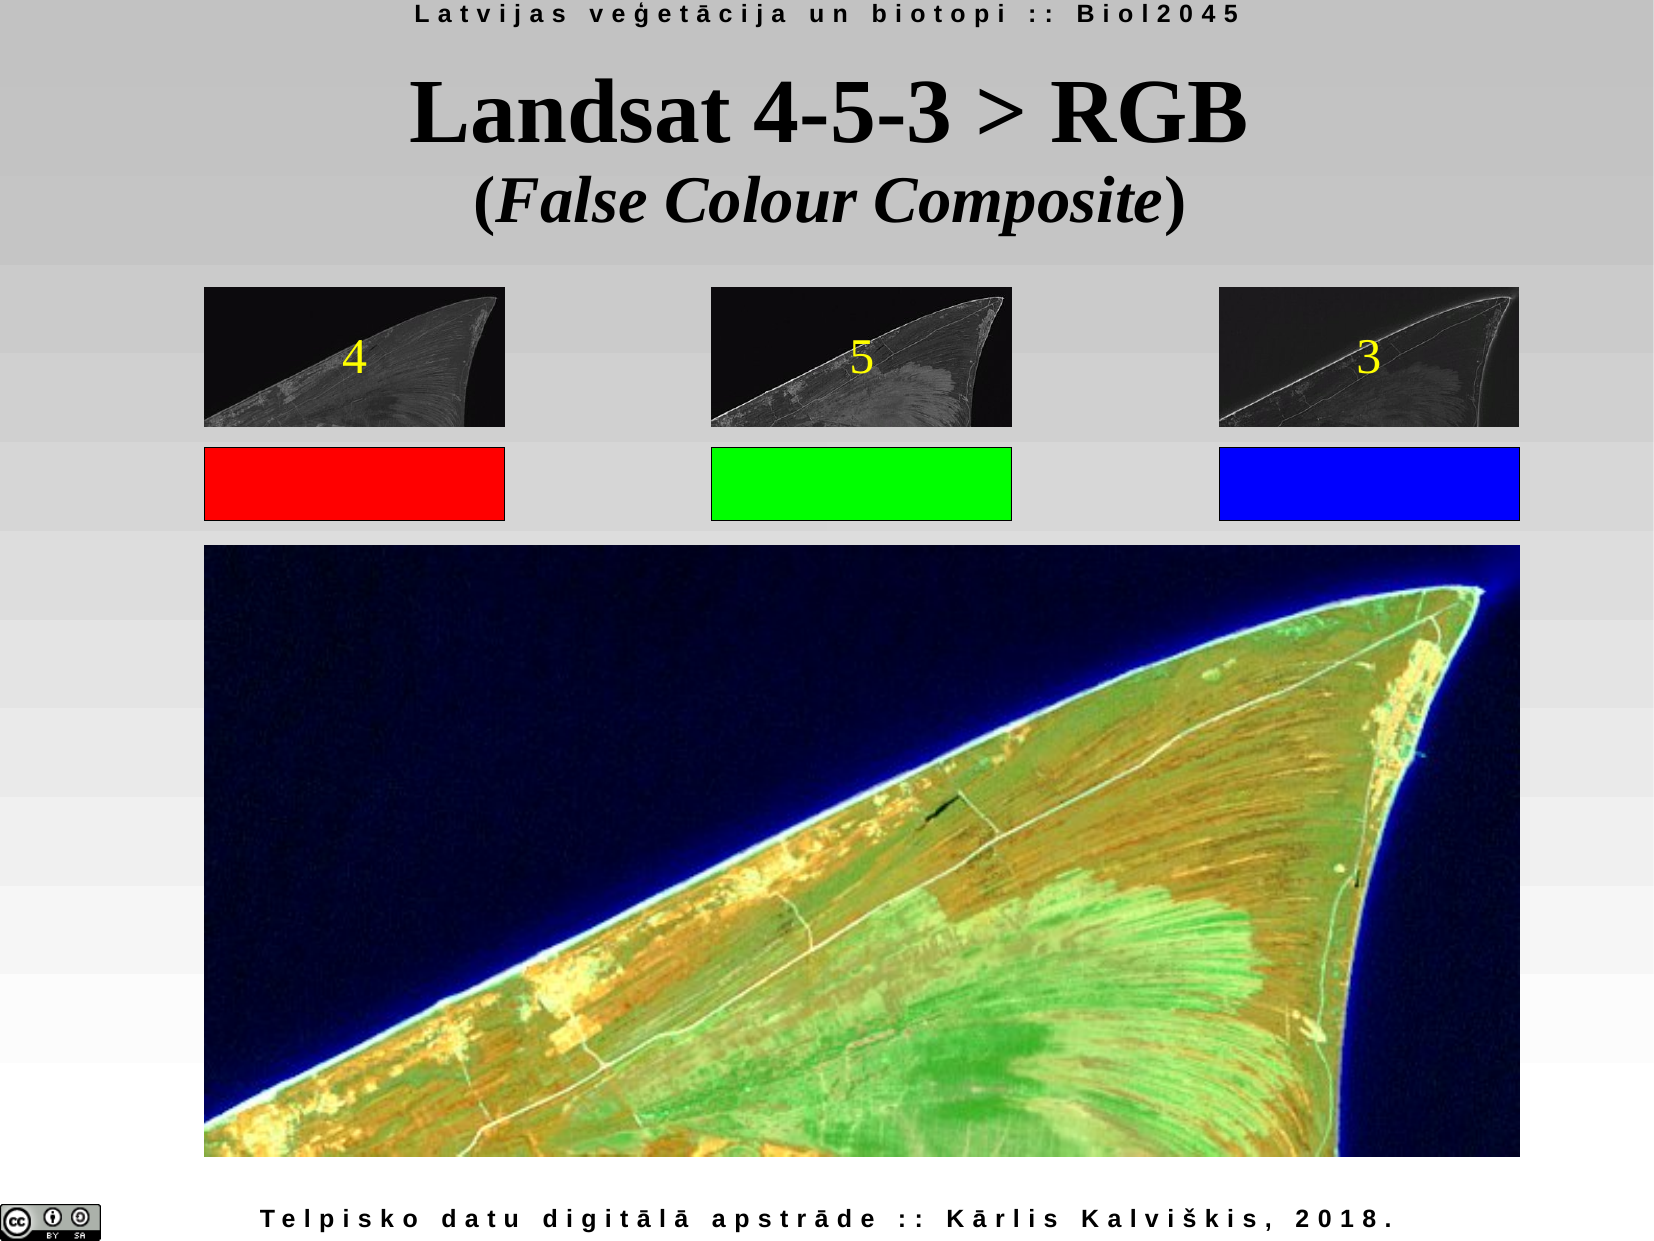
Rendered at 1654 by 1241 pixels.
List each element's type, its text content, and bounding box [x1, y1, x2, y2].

picture [0, 0, 1654, 1241]
text_box [711, 447, 1012, 521]
text_box [204, 447, 505, 521]
text_box [1219, 447, 1520, 521]
title Landsat 4-5-3 > RGB (False Colour Composite) [34, 61, 1626, 296]
